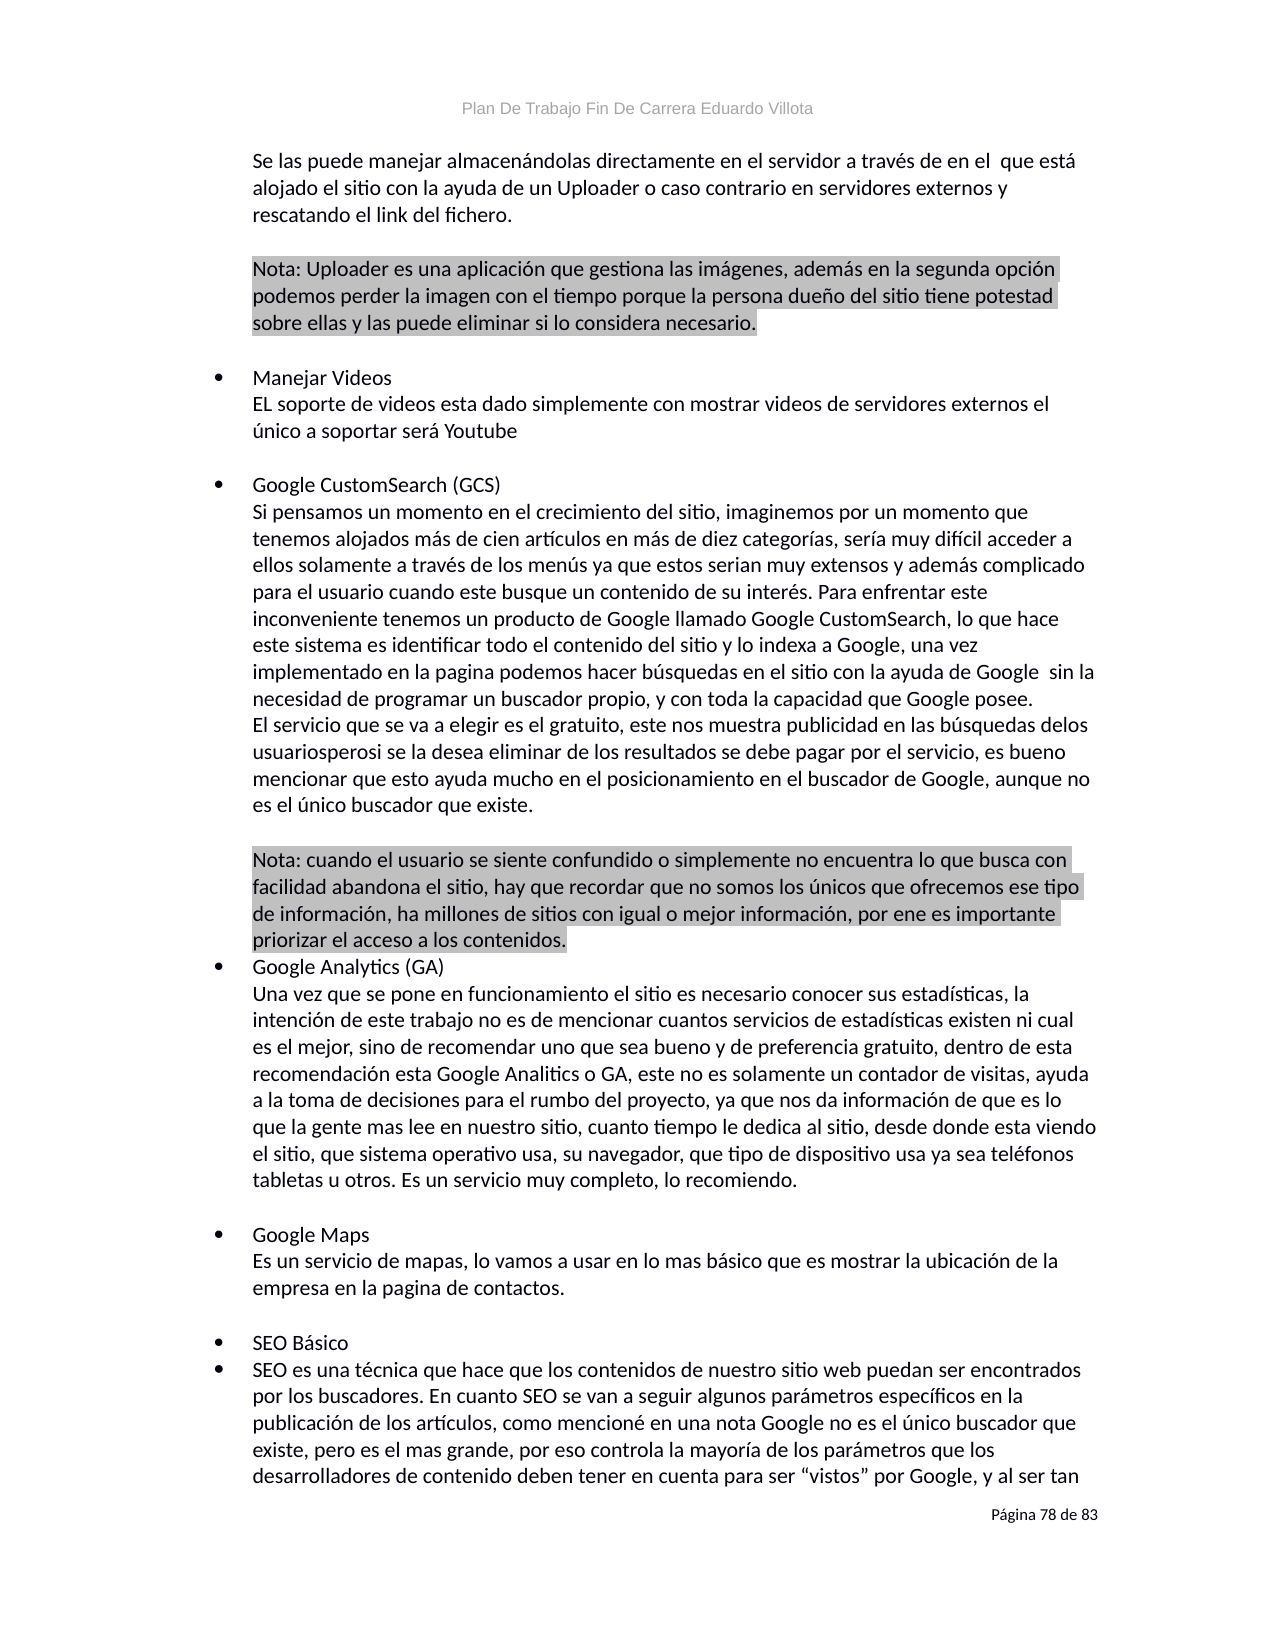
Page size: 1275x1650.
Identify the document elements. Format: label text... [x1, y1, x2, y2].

list Google Analytics (GA) [215, 953, 1098, 980]
list Nota: cuando el usuario se siente confundido o simplemente no encuentra lo que busca con facilidad abandona el sitio, hay que recordar que no somos los únicos que ofrecemos ese tipo de información, ha millones de sitios con igual o mejor información, por ene es importante priorizar el acceso a los contenidos. [252, 846, 1098, 953]
list Manejar Videos [215, 364, 1098, 390]
list Se las puede manejar almacenándolas directamente en el servidor a través de en el que está alojado el sitio con la ayuda de un Uploader o caso contrario en servidores externos y rescatando el link del fichero. [252, 148, 1098, 228]
list EL soporte de videos esta dado simplemente con mostrar videos de servidores externos el único a soportar será Youtube [252, 390, 1098, 444]
list Es un servicio de mapas, lo vamos a usar en lo mas básico que es mostrar la ubicación de la empresa en la pagina de contactos. [252, 1248, 1098, 1301]
list Google Maps [215, 1221, 1098, 1248]
list Si pensamos un momento en el crecimiento del sitio, imaginemos por un momento que tenemos alojados más de cien artículos en más de diez categorías, sería muy difícil acceder a ellos solamente a través de los menús ya que estos serian muy extensos y además complicado para el usuario cuando este busque un contenido de su interés. Para enfrentar este inconveniente tenemos un producto de Google llamado Google CustomSearch, lo que hace este sistema es identificar todo el contenido del sitio y lo indexa a Google, una vez implementado en la pagina podemos hacer búsquedas en el sitio con la ayuda de Google sin la necesidad de programar un buscador propio, y con toda la capacidad que Google posee. [252, 498, 1098, 712]
list Google CustomSearch (GCS) [215, 472, 1098, 498]
list Una vez que se pone en funcionamiento el sitio es necesario conocer sus estadísticas, la intención de este trabajo no es de mencionar cuantos servicios de estadísticas existen ni cual es el mejor, sino de recomendar uno que sea bueno y de preferencia gratuito, dentro de esta recomendación esta Google Analitics o GA, este no es solamente un contador de visitas, ayuda a la toma de decisiones para el rumbo del proyecto, ya que nos da información de que es lo que la gente mas lee en nuestro sitio, cuanto tiempo le dedica al sitio, desde donde esta viendo el sitio, que sistema operativo usa, su navegador, que tipo de dispositivo usa ya sea teléfonos tabletas u otros. Es un servicio muy completo, lo recomiendo. [252, 980, 1098, 1193]
list El servicio que se va a elegir es el gratuito, este nos muestra publicidad en las búsquedas delos usuariosperosi se la desea eliminar de los resultados se debe pagar por el servicio, es bueno mencionar que esto ayuda mucho en el posicionamiento en el buscador de Google, aunque no es el único buscador que existe. [252, 712, 1098, 818]
list SEO es una técnica que hace que los contenidos de nuestro sitio web puedan ser encontrados por los buscadores. En cuanto SEO se van a seguir algunos parámetros específicos en la publicación de los artículos, como mencioné en una nota Google no es el único buscador que existe, pero es el mas grande, por eso controla la mayoría de los parámetros que los desarrolladores de contenido deben tener en cuenta para ser “vistos” por Google, y al ser tan [215, 1356, 1098, 1489]
list Nota: Uploader es una aplicación que gestiona las imágenes, además en la segunda opción podemos perder la imagen con el tiempo porque la persona dueño del sitio tiene potestad sobre ellas y las puede eliminar si lo considera necesario. [252, 256, 1098, 336]
list SEO Básico [215, 1329, 1098, 1356]
